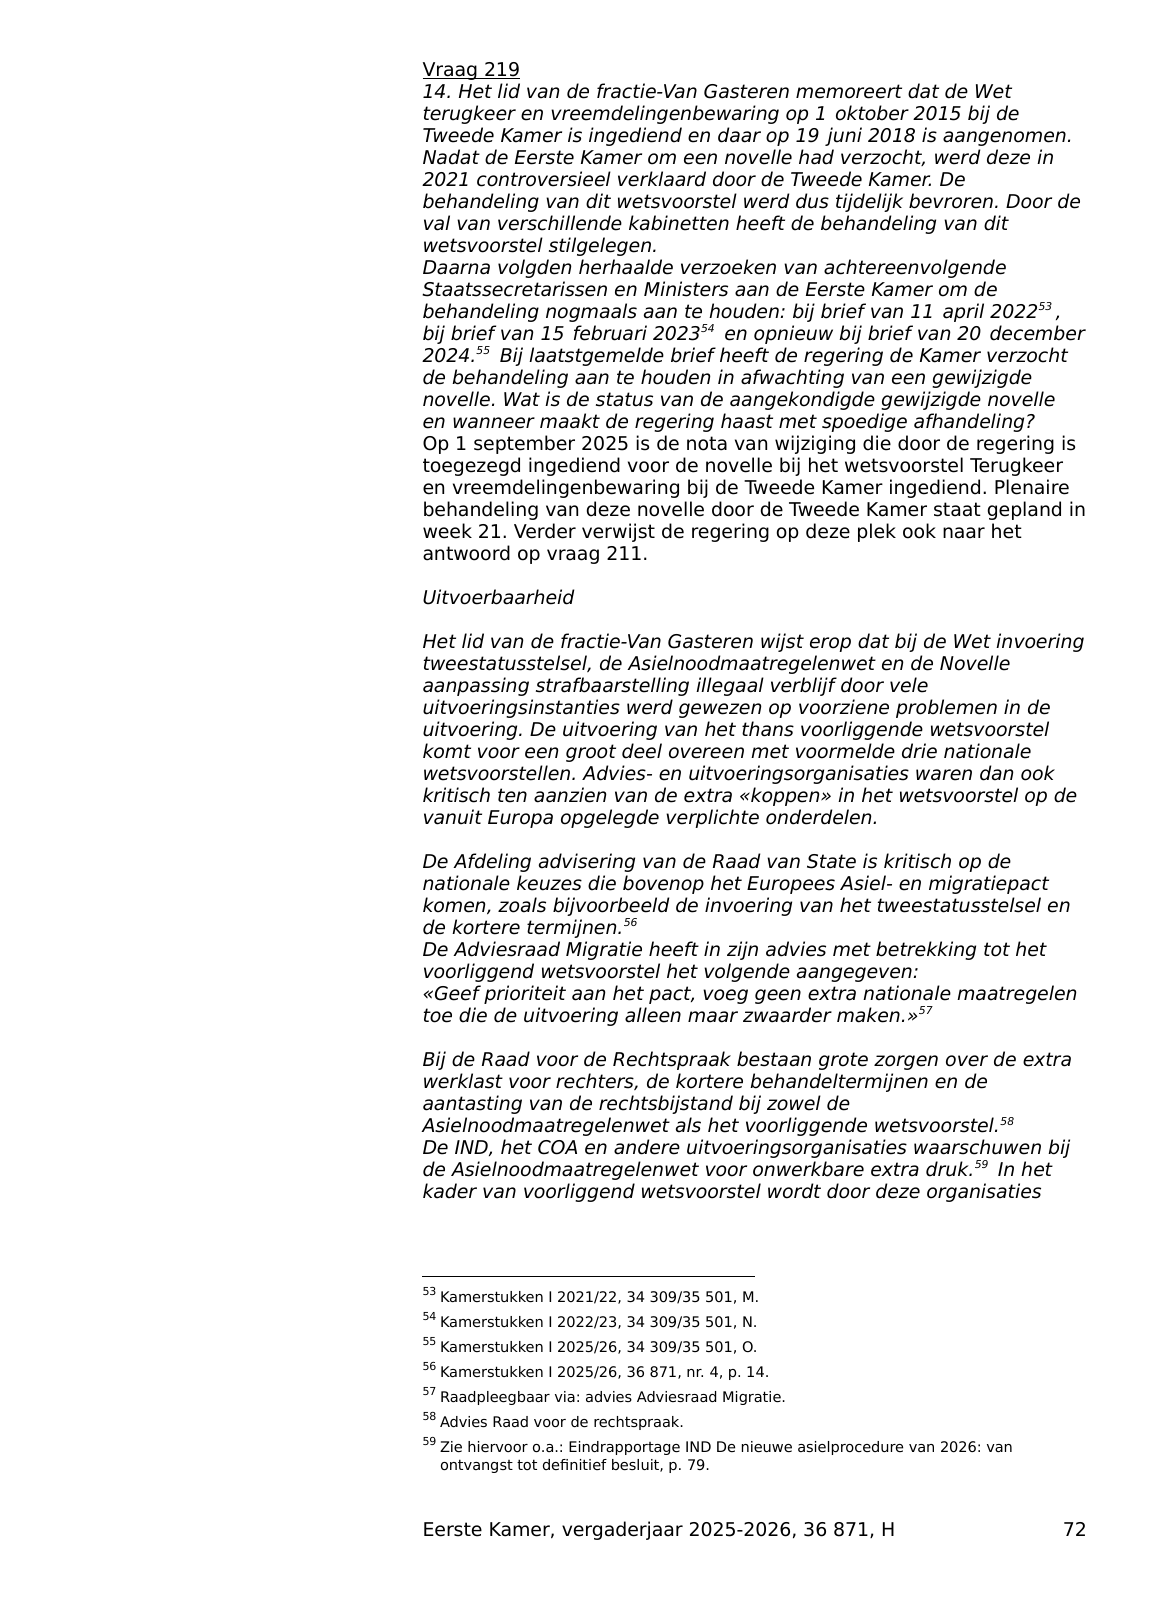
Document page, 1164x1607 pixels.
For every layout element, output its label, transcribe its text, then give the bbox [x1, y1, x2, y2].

text Advies Raad voor de rechtspraak. [422, 1410, 1087, 1432]
text Bij de Raad voor de Rechtspraak bestaan grote zorgen over de extra werklast voor rechters, de kortere behandeltermijnen en de aantasting van de rechtsbijstand bij zowel de Asielnoodmaatregelenwet als het voorliggende wetsvoorstel. [422, 1049, 1087, 1137]
text Kamerstukken I 2022/23, 34 309/35 501, N. [422, 1310, 1087, 1332]
text Vraag 219 [422, 59, 1087, 81]
text 14. Het lid van de fractie-Van Gasteren memoreert dat de Wet terugkeer en vreemdelingenbewaring op 1 oktober 2015 bij de Tweede Kamer is ingediend en daar op 19 juni 2018 is aangenomen. Nadat de Eerste Kamer om een novelle had verzocht, werd deze in 2021 controversieel verklaard door de Tweede Kamer. De behandeling van dit wetsvoorstel werd dus tijdelijk bevroren. Door de val van verschillende kabinetten heeft de behandeling van dit wetsvoorstel stilgelegen. [422, 81, 1087, 257]
text De Afdeling advisering van de Raad van State is kritisch op de nationale keuzes die bovenop het Europees Asiel- en migratiepact komen, zoals bijvoorbeeld de invoering van het tweestatusstelsel en de kortere termijnen. [422, 851, 1087, 939]
text Daarna volgden herhaalde verzoeken van achtereenvolgende Staatssecretarissen en Ministers aan de Eerste Kamer om de behandeling nogmaals aan te houden: bij brief van 11 april 2022, bij brief van 15 februari 2023 en opnieuw bij brief van 20 december 2024. Bij laatstgemelde brief heeft de regering de Kamer verzocht de behandeling aan te houden in afwachting van een gewijzigde novelle. Wat is de status van de aangekondigde gewijzigde novelle en wanneer maakt de regering haast met spoedige afhandeling? [422, 257, 1087, 433]
text Kamerstukken I 2025/26, 34 309/35 501, O. [422, 1335, 1087, 1357]
text Op 1 september 2025 is de nota van wijziging die door de regering is toegezegd ingediend voor de novelle bij het wetsvoorstel Terugkeer en vreemdelingenbewaring bij de Tweede Kamer ingediend. Plenaire behandeling van deze novelle door de Tweede Kamer staat gepland in week 21. Verder verwijst de regering op deze plek ook naar het antwoord op vraag 211. [422, 433, 1087, 564]
text Raadpleegbaar via: advies Adviesraad Migratie. [422, 1385, 1087, 1407]
subtitle Uitvoerbaarheid [422, 587, 1087, 609]
text De Adviesraad Migratie heeft in zijn advies met betrekking tot het voorliggend wetsvoorstel het volgende aangegeven: [422, 939, 1087, 983]
text De IND, het COA en andere uitvoeringsorganisaties waarschuwen bij de Asielnoodmaatregelenwet voor onwerkbare extra druk. In het kader van voorliggend wetsvoorstel wordt door deze organisaties [422, 1137, 1087, 1203]
text Het lid van de fractie-Van Gasteren wijst erop dat bij de Wet invoering tweestatusstelsel, de Asielnoodmaatregelenwet en de Novelle aanpassing strafbaarstelling illegaal verblijf door vele uitvoeringsinstanties werd gewezen op voorziene problemen in de uitvoering. De uitvoering van het thans voorliggende wetsvoorstel komt voor een groot deel overeen met voormelde drie nationale wetsvoorstellen. Advies- en uitvoeringsorganisaties waren dan ook kritisch ten aanzien van de extra «koppen» in het wetsvoorstel op de vanuit Europa opgelegde verplichte onderdelen. [422, 631, 1087, 829]
text «Geef prioriteit aan het pact, voeg geen extra nationale maatregelen toe die de uitvoering alleen maar zwaarder maken.» [422, 983, 1087, 1027]
text Kamerstukken I 2021/22, 34 309/35 501, M. [422, 1285, 1087, 1307]
text Zie hiervoor o.a.: Eindrapportage IND De nieuwe asielprocedure van 2026: van ontvangst tot definitief besluit, p. 79. [422, 1435, 1087, 1474]
text Kamerstukken I 2025/26, 36 871, nr. 4, p. 14. [422, 1360, 1087, 1382]
